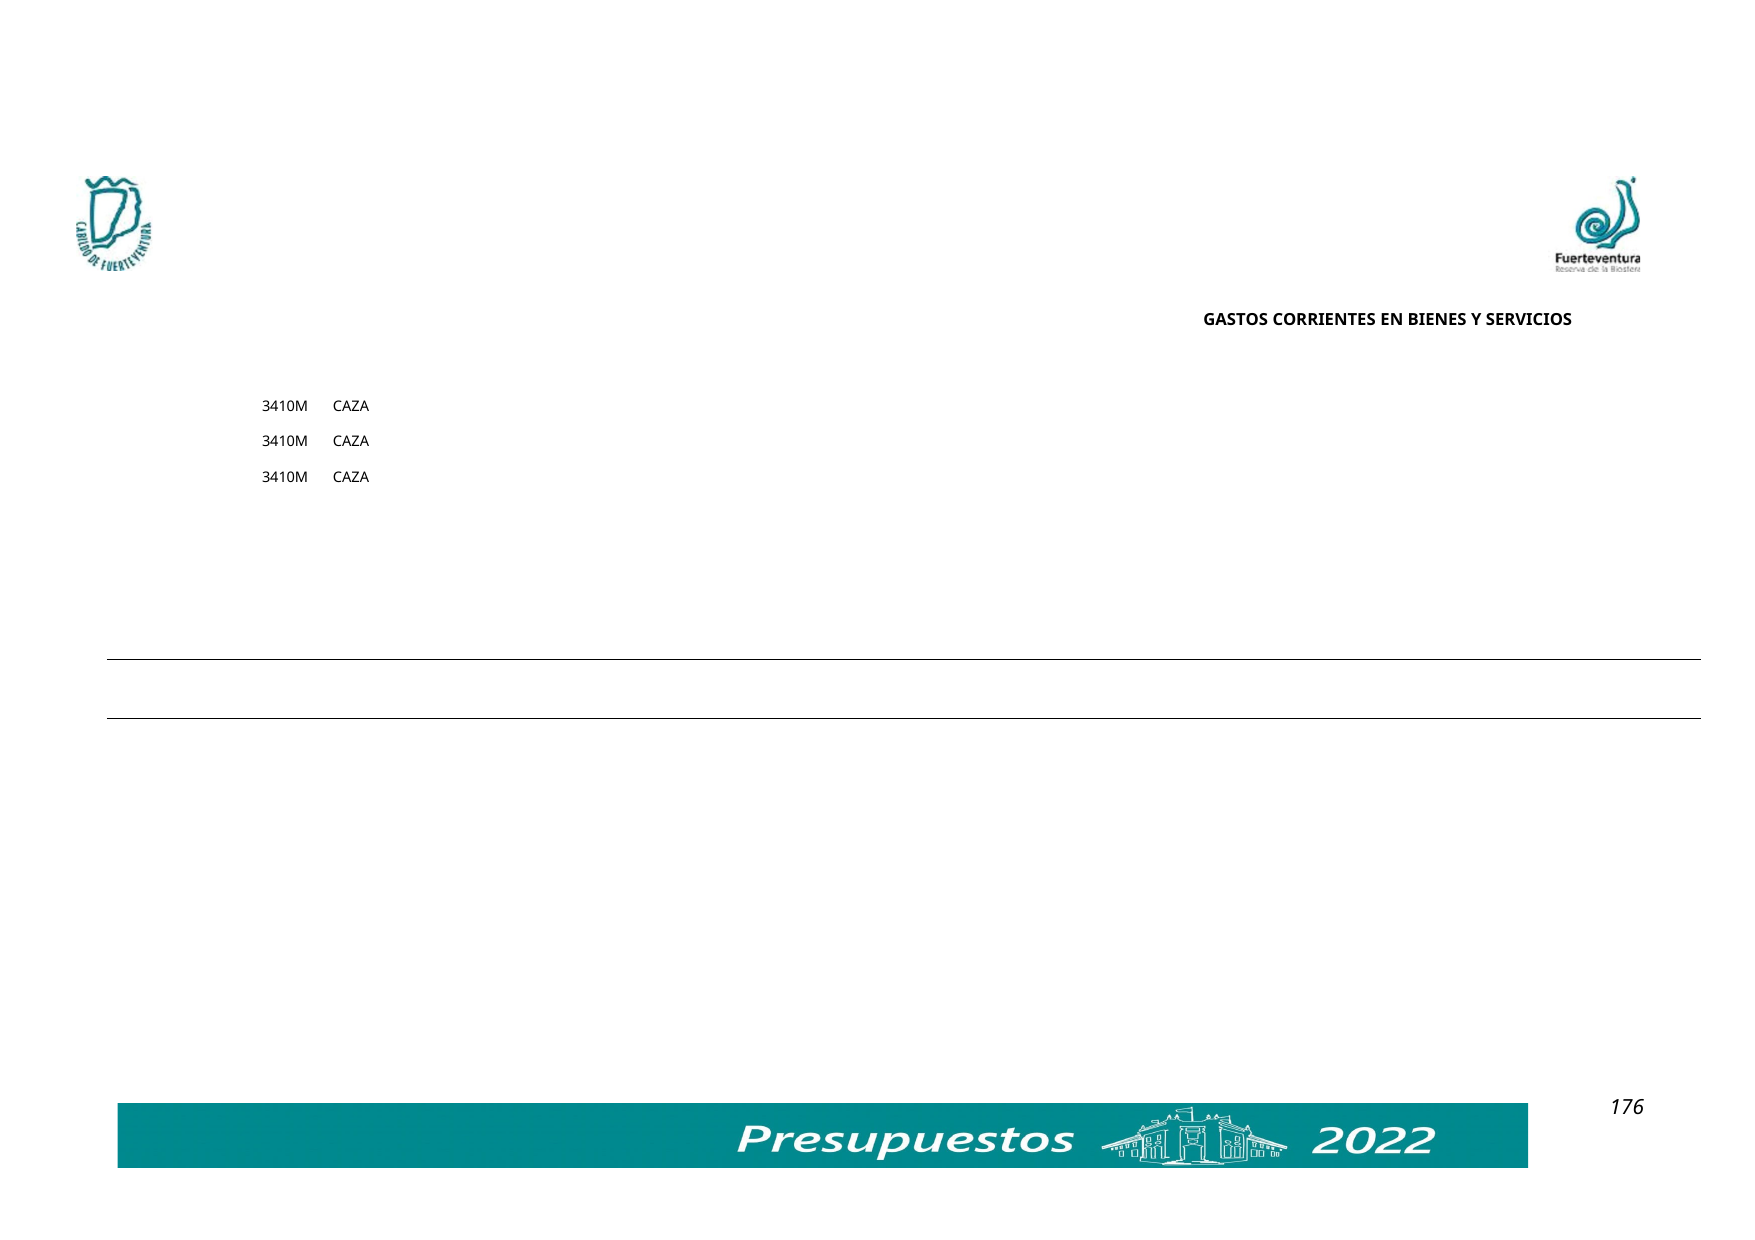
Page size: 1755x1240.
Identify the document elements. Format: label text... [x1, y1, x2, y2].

table_cell 3410M [257, 388, 322, 423]
table_cell CAZA [322, 388, 570, 423]
table_cell CAZA [322, 423, 570, 459]
table_cell CAZA [322, 459, 570, 494]
table_cell [59, 423, 257, 459]
table_cell [59, 459, 257, 494]
table_cell 3410M [257, 423, 322, 459]
table_cell [59, 388, 257, 423]
table_cell 3410M [257, 459, 322, 494]
